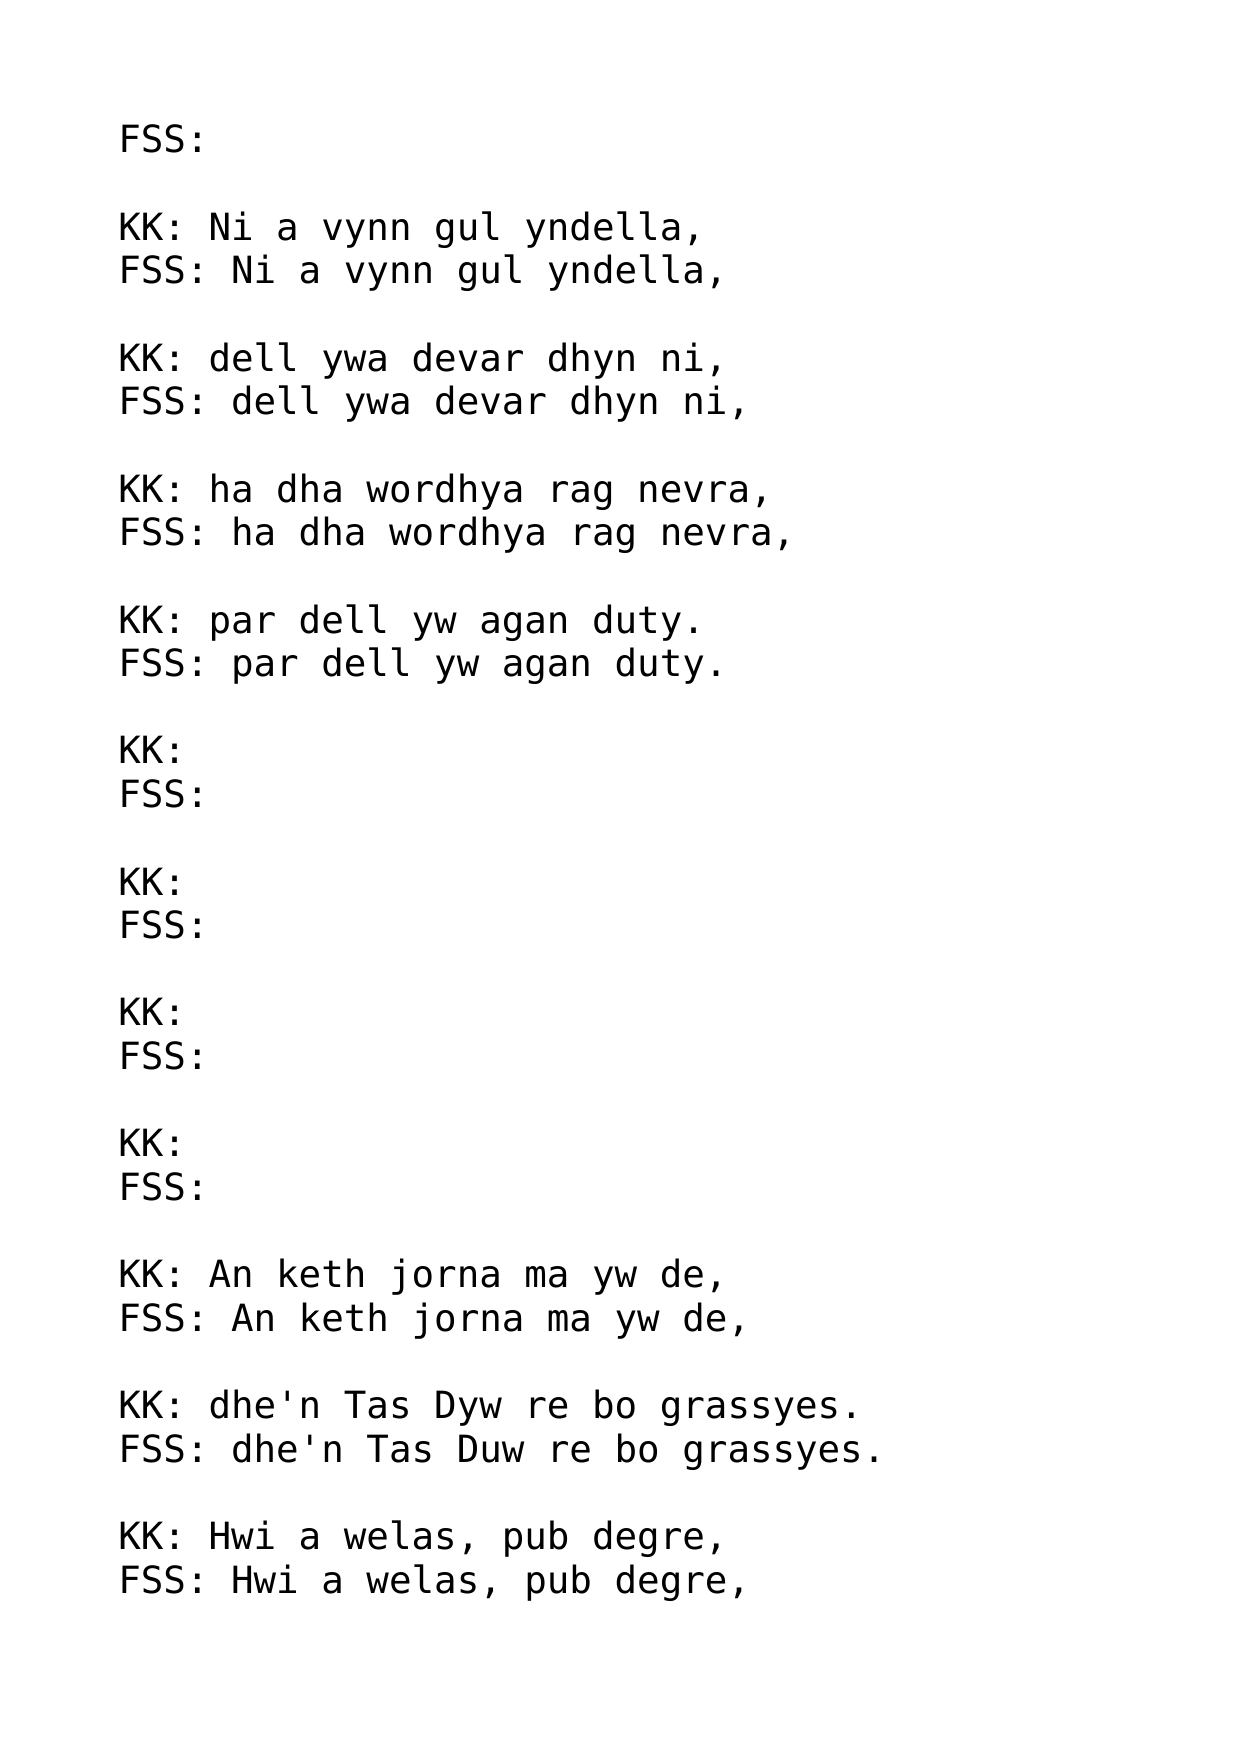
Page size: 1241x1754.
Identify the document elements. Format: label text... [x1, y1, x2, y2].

text FSS: Hwi a welas, pub degre, [118, 1558, 1122, 1602]
text FSS: dell ywa devar dhyn ni, [118, 380, 1122, 424]
text KK: ha dha wordhya rag nevra, [118, 467, 1122, 511]
text FSS: dhe'n Tas Duw re bo grassyes. [118, 1427, 1122, 1471]
text FSS: ha dha wordhya rag nevra, [118, 511, 1122, 554]
text FSS: [118, 118, 1122, 162]
text KK: Ni a vynn gul yndella, [118, 205, 1122, 249]
text KK: An keth jorna ma yw de, [118, 1253, 1122, 1297]
text KK: [118, 991, 1122, 1035]
text KK: Hwi a welas, pub degre, [118, 1515, 1122, 1558]
text FSS: [118, 1035, 1122, 1078]
text KK: dhe'n Tas Dyw re bo grassyes. [118, 1384, 1122, 1427]
text KK: [118, 860, 1122, 904]
text KK: [118, 1122, 1122, 1166]
text FSS: par dell yw agan duty. [118, 642, 1122, 686]
text FSS: [118, 1166, 1122, 1209]
text FSS: An keth jorna ma yw de, [118, 1297, 1122, 1340]
text FSS: [118, 904, 1122, 947]
text KK: [118, 729, 1122, 773]
text KK: dell ywa devar dhyn ni, [118, 336, 1122, 380]
text FSS: [118, 773, 1122, 816]
text KK: par dell yw agan duty. [118, 598, 1122, 642]
text FSS: Ni a vynn gul yndella, [118, 249, 1122, 293]
